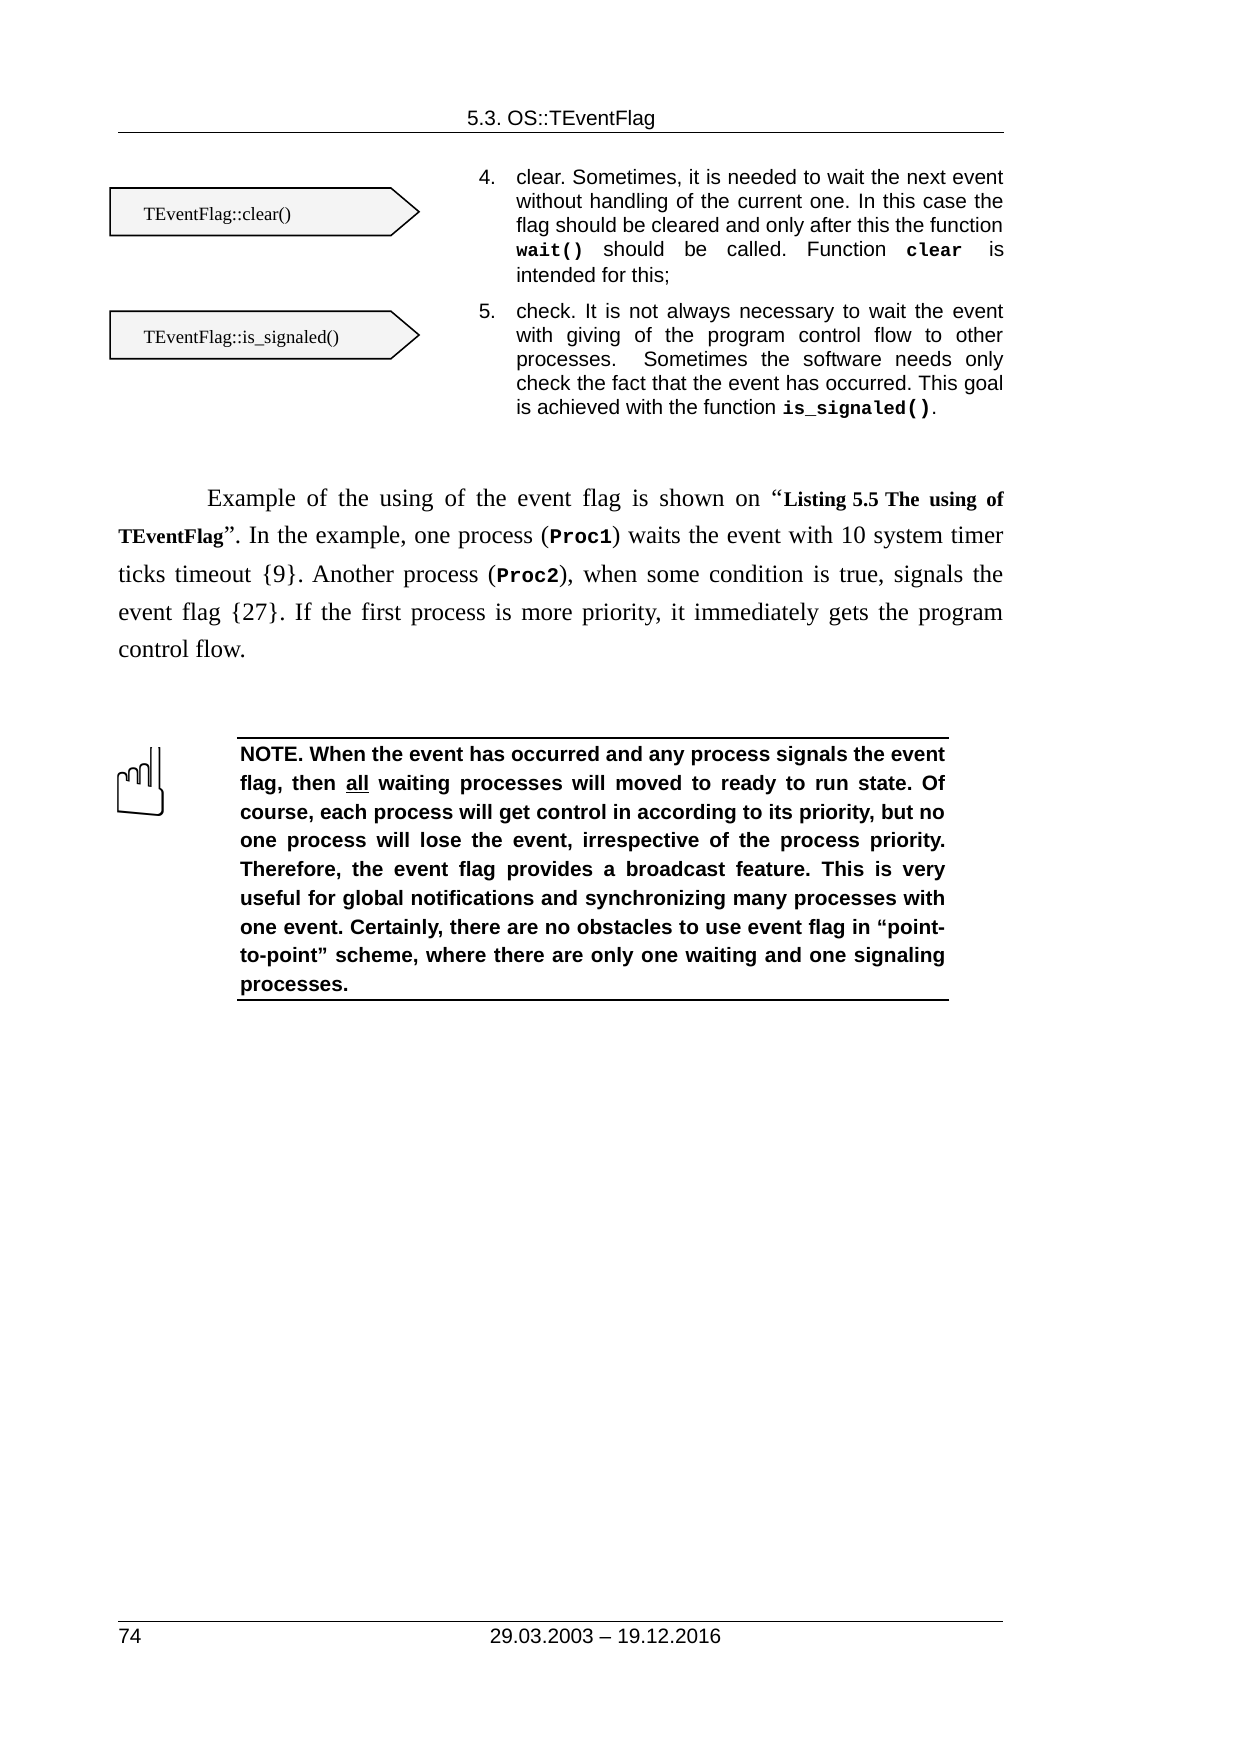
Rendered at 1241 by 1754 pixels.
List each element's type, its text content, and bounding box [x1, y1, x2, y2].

text Example of the using of the event flag is shown on “Listing 5.5 The using of TEventFlag”. In the example, one process (Proc1) waits the event with 10 system timer ticks timeout {9}. Another process (Proc2), when some condition is true, signals the event flag {27}. If the first process is more priority, it immediately gets the program control flow. [118, 483, 1004, 663]
text NOTE. When the event has occurred and any process signals the event flag, then all waiting processes will moved to ready to run state. Of course, each process will get control in according to its priority, but no one process will lose the event, irrespective of the process priority. Therefore, the event flag provides a broadcast feature. This is very useful for global notifications and synchronizing many processes with one event. Certainly, there are no obstacles to use event flag in “point-to-point” scheme, where there are only one waiting and one signaling processes. [237, 739, 949, 999]
list check. It is not always necessary to wait the event with giving of the program control flow to other processes. Sometimes the software needs only check the fact that the event has occurred. This goal is achieved with the function is_signaled(). [478, 299, 1004, 421]
text  [110, 747, 202, 833]
list clear. Sometimes, it is needed to wait the next event without handling of the current one. In this case the flag should be cleared and only after this the function wait() should be called. Function clear is intended for this; [478, 165, 1004, 287]
